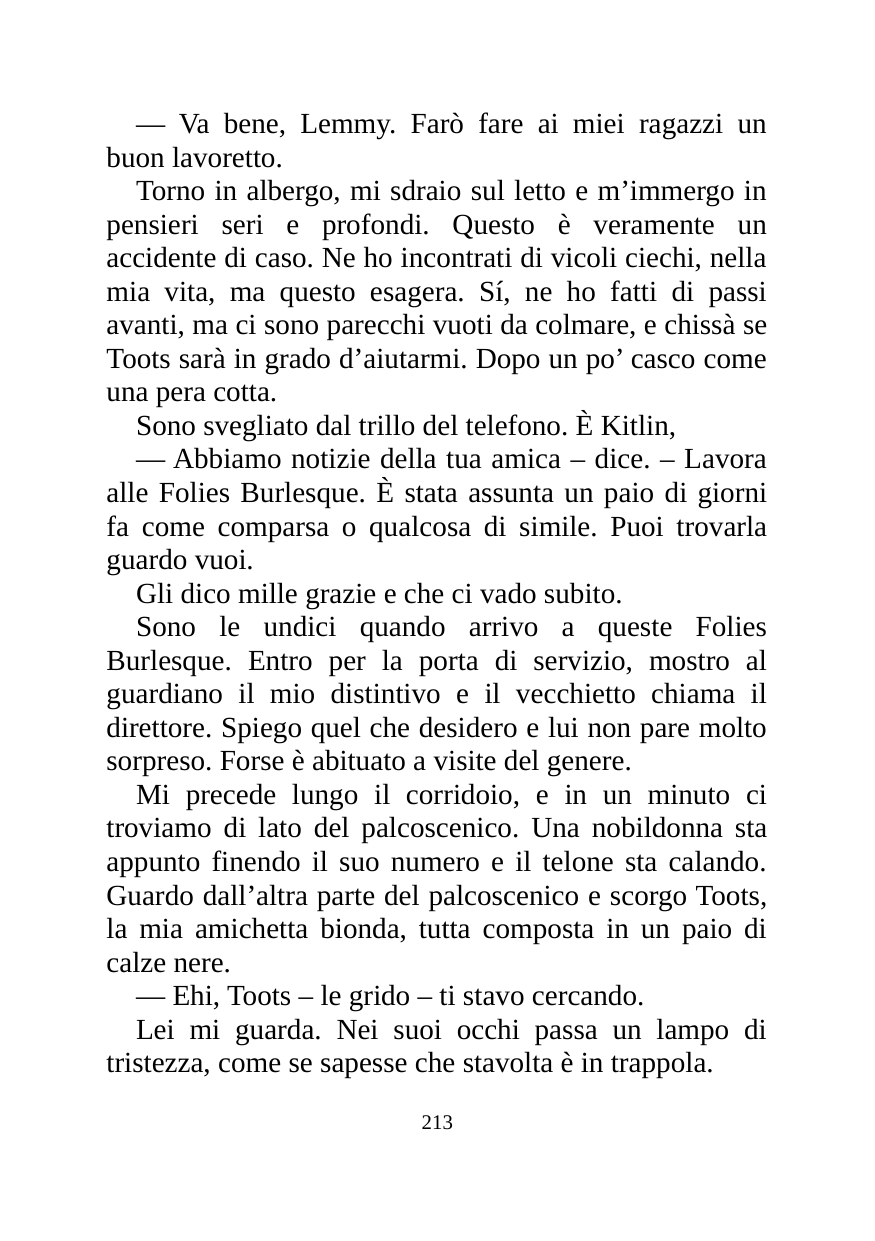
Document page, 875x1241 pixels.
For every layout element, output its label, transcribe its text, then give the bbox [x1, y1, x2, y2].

text Mi precede lungo il corridoio, e in un minuto ci troviamo di lato del palcoscenico. Una nobildonna sta appunto finendo il suo numero e il telone sta calando. Guardo dall’altra parte del palcoscenico e scorgo Toots, la mia amichetta bionda, tutta composta in un paio di calze nere. [106, 777, 768, 978]
text — Abbiamo notizie della tua amica – dice. – Lavora alle Folies Burlesque. È stata assunta un paio di giorni fa come comparsa o qualcosa di simile. Puoi trovarla guardo vuoi. [106, 442, 768, 576]
text Sono le undici quando arrivo a queste Folies Burlesque. Entro per la porta di servizio, mostro al guardiano il mio distintivo e il vecchietto chiama il direttore. Spiego quel che desidero e lui non pare molto sorpreso. Forse è abituato a visite del genere. [106, 609, 768, 777]
text Sono svegliato dal trillo del telefono. È Kitlin, [106, 408, 768, 442]
text — Va bene, Lemmy. Farò fare ai miei ragazzi un buon lavoretto. [106, 106, 768, 173]
text Torno in albergo, mi sdraio sul letto e m’immergo in pensieri seri e profondi. Questo è veramente un accidente di caso. Ne ho incontrati di vicoli ciechi, nella mia vita, ma questo esagera. Sí, ne ho fatti di passi avanti, ma ci sono parecchi vuoti da colmare, e chissà se Toots sarà in grado d’aiutarmi. Dopo un po’ casco come una pera cotta. [106, 173, 768, 408]
text — Ehi, Toots – le grido – ti stavo cercando. [106, 978, 768, 1012]
text Gli dico mille grazie e che ci vado subito. [106, 576, 768, 609]
text Lei mi guarda. Nei suoi occhi passa un lampo di tristezza, come se sapesse che stavolta è in trappola. [106, 1012, 768, 1079]
